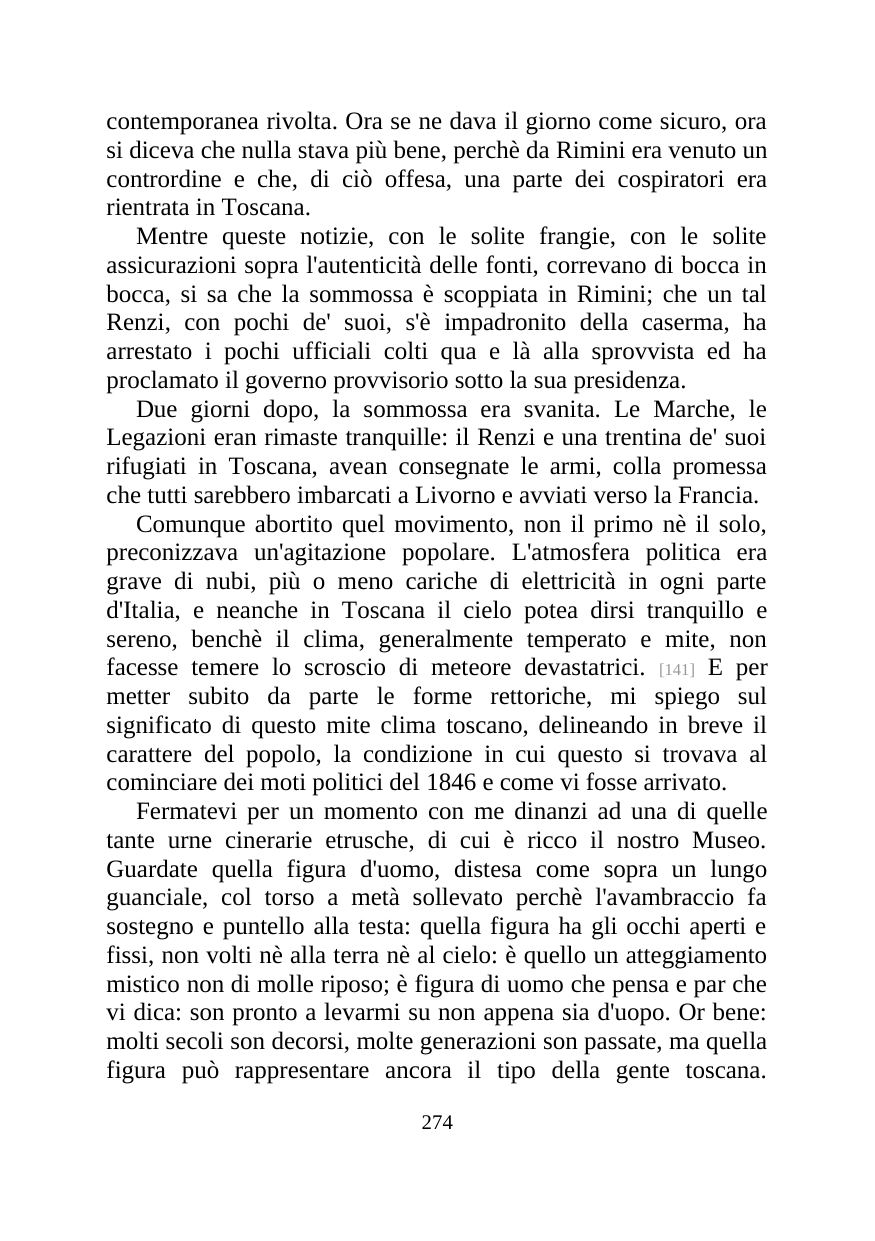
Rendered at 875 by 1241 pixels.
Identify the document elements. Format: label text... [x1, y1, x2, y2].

text Comunque abortito quel movimento, non il primo nè il solo, preconizzava un'agitazione popolare. L'atmosfera politica era grave di nubi, più o meno cariche di elettricità in ogni parte d'Italia, e neanche in Toscana il cielo potea dirsi tranquillo e sereno, benchè il clima, generalmente temperato e mite, non facesse temere lo scroscio di meteore devastatrici. [141] E per metter subito da parte le forme rettoriche, mi spiego sul significato di questo mite clima toscano, delineando in breve il carattere del popolo, la condizione in cui questo si trovava al cominciare dei moti politici del 1846 e come vi fosse arrivato. [106, 509, 768, 796]
text Due giorni dopo, la sommossa era svanita. Le Marche, le Legazioni eran rimaste tranquille: il Renzi e una trentina de' suoi rifugiati in Toscana, avean consegnate le armi, colla promessa che tutti sarebbero imbarcati a Livorno e avviati verso la Francia. [106, 394, 768, 509]
text contemporanea rivolta. Ora se ne dava il giorno come sicuro, ora si diceva che nulla stava più bene, perchè da Rimini era venuto un contrordine e che, di ciò offesa, una parte dei cospiratori era rientrata in Toscana. [106, 106, 768, 221]
text Fermatevi per un momento con me dinanzi ad una di quelle tante urne cinerarie etrusche, di cui è ricco il nostro Museo. Guardate quella figura d'uomo, distesa come sopra un lungo guanciale, col torso a metà sollevato perchè l'avambraccio fa sostegno e puntello alla testa: quella figura ha gli occhi aperti e fissi, non volti nè alla terra nè al cielo: è quello un atteggiamento mistico non di molle riposo; è figura di uomo che pensa e par che vi dica: son pronto a levarmi su non appena sia d'uopo. Or bene: molti secoli son decorsi, molte generazioni son passate, ma quella figura può rappresentare ancora il tipo della gente toscana. [106, 796, 768, 1084]
text Mentre queste notizie, con le solite frangie, con le solite assicurazioni sopra l'autenticità delle fonti, correvano di bocca in bocca, si sa che la sommossa è scoppiata in Rimini; che un tal Renzi, con pochi de' suoi, s'è impadronito della caserma, ha arrestato i pochi ufficiali colti qua e là alla sprovvista ed ha proclamato il governo provvisorio sotto la sua presidenza. [106, 221, 768, 394]
